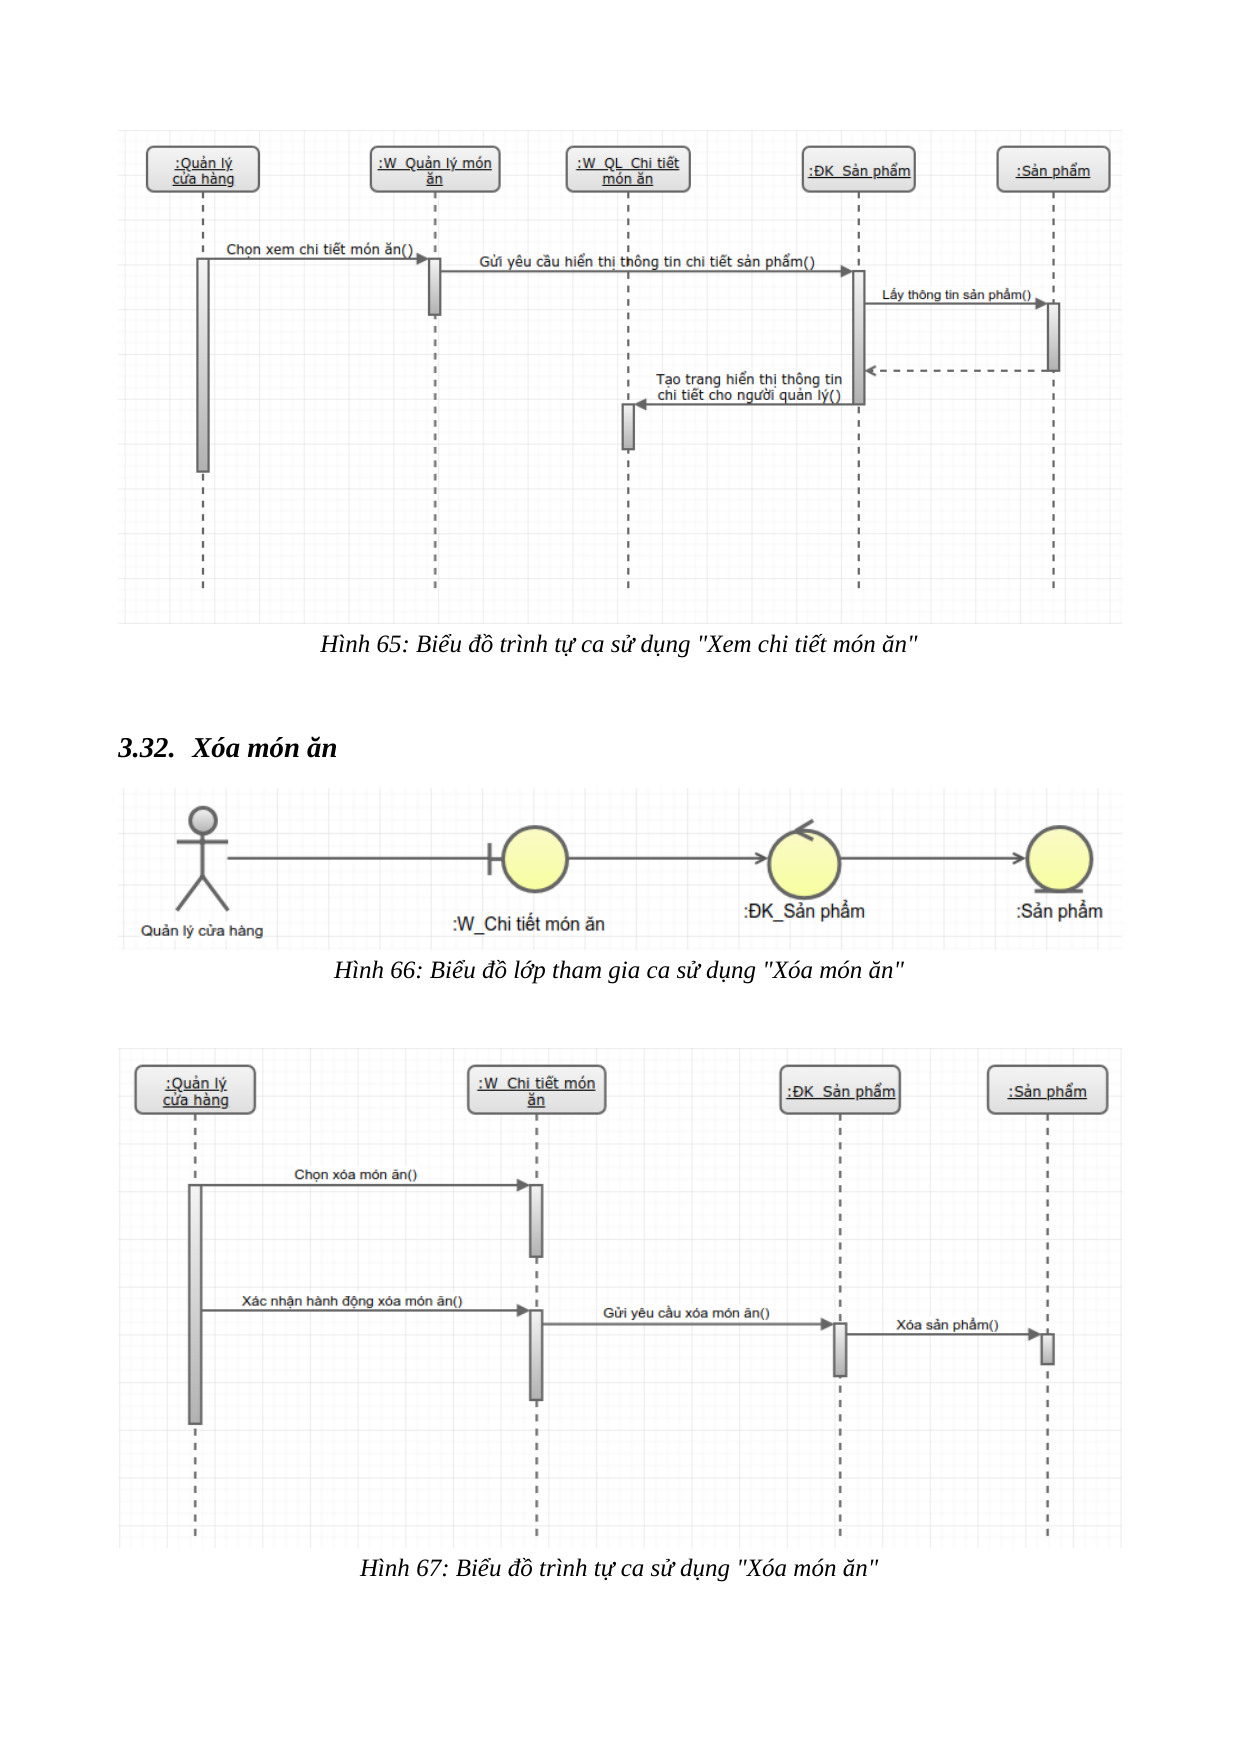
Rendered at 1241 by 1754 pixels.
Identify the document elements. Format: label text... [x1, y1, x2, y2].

text Hình 65: Biểu đồ trình tự ca sử dụng "Xem chi tiết món ăn" [118, 624, 1122, 658]
picture [118, 1048, 1123, 1548]
text Hình 67: Biểu đồ trình tự ca sử dụng "Xóa món ăn" [118, 1548, 1122, 1582]
text Hình 66: Biểu đồ lớp tham gia ca sử dụng "Xóa món ăn" [118, 950, 1122, 984]
picture [118, 788, 1123, 950]
picture [118, 130, 1123, 624]
subtitle Xóa món ăn [118, 731, 1122, 764]
